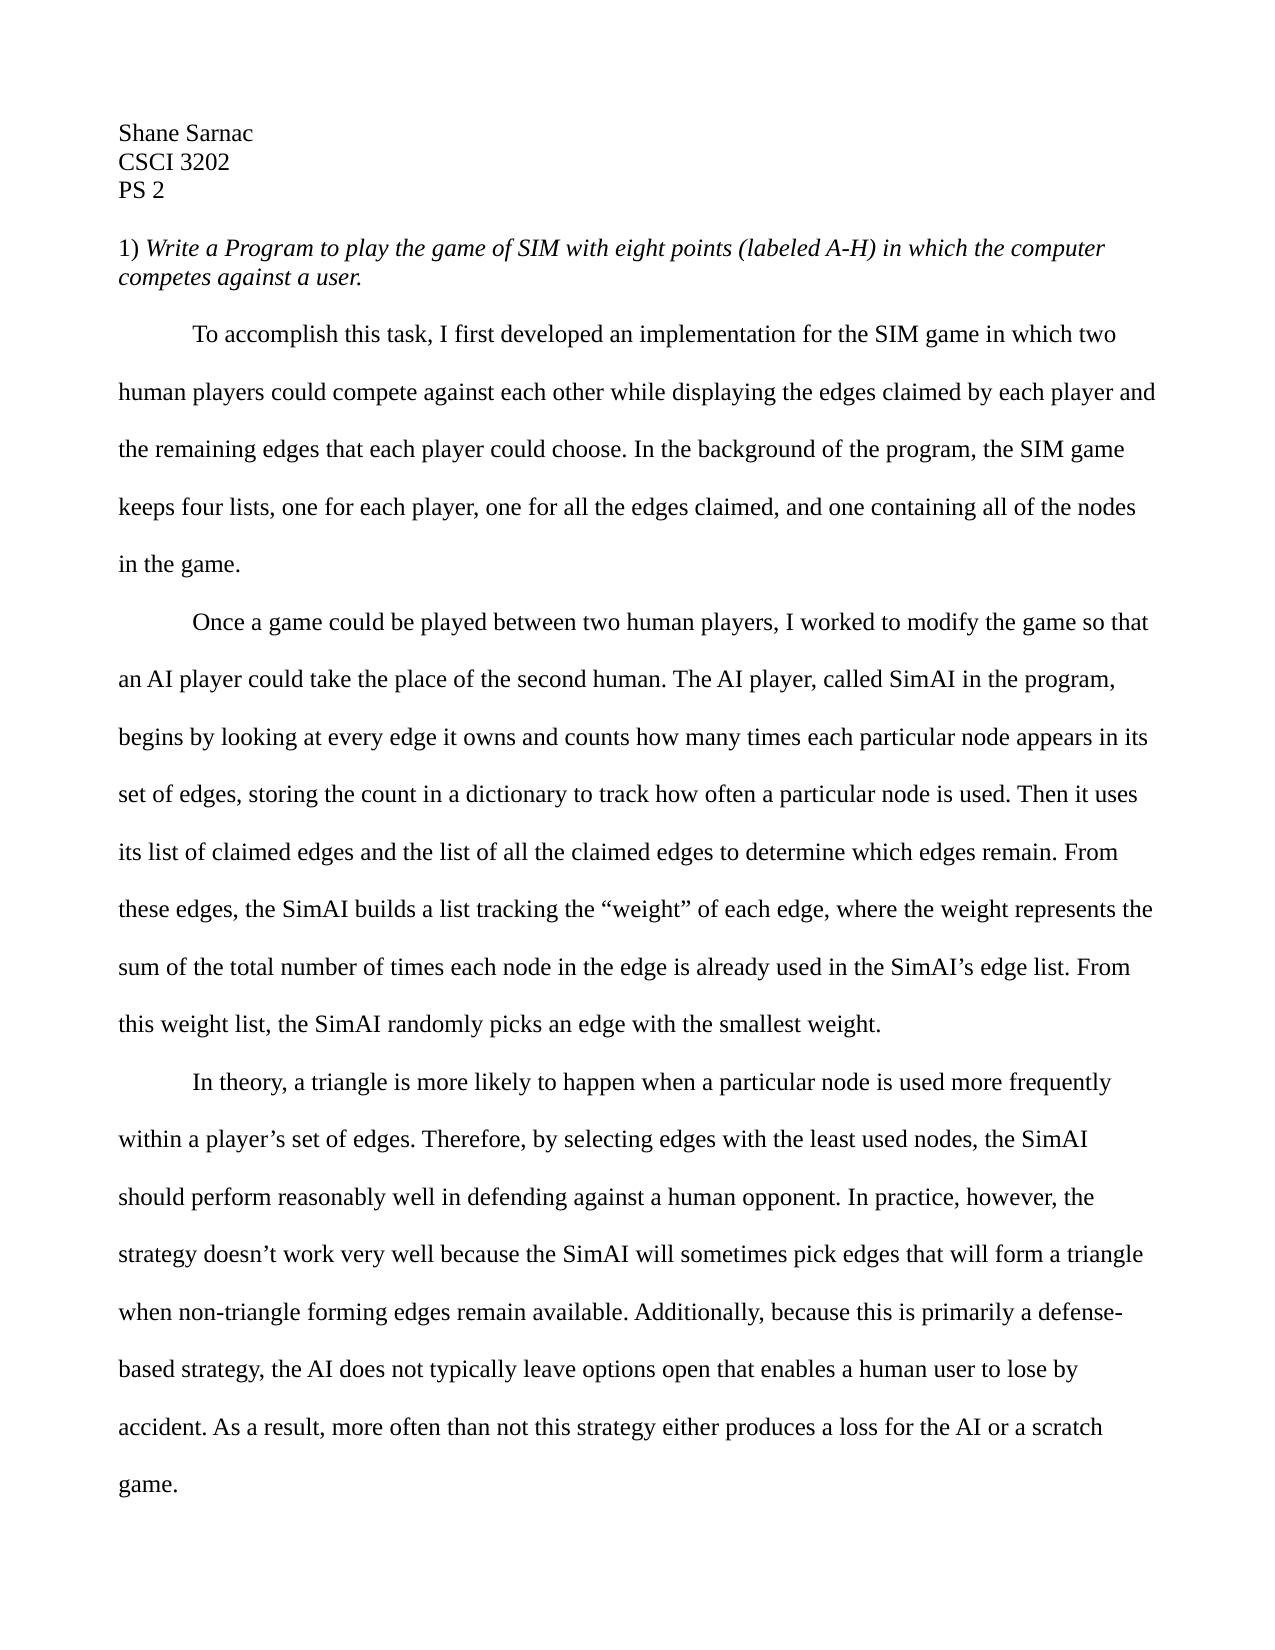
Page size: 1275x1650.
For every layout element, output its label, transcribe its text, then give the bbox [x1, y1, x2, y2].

text Shane Sarnac [118, 118, 1157, 147]
text In theory, a triangle is more likely to happen when a particular node is used more frequently within a player’s set of edges. Therefore, by selecting edges with the least used nodes, the SimAI should perform reasonably well in defending against a human opponent. In practice, however, the strategy doesn’t work very well because the SimAI will sometimes pick edges that will form a triangle when non-triangle forming edges remain available. Additionally, because this is primarily a defense-based strategy, the AI does not typically leave options open that enables a human user to lose by accident. As a result, more often than not this strategy either produces a loss for the AI or a scratch game. [118, 1067, 1157, 1498]
text 1) Write a Program to play the game of SIM with eight points (labeled A-H) in which the computer competes against a user. [118, 233, 1157, 291]
text CSCI 3202 [118, 147, 1157, 176]
text To accomplish this task, I first developed an implementation for the SIM game in which two human players could compete against each other while displaying the edges claimed by each player and the remaining edges that each player could choose. In the background of the program, the SIM game keeps four lists, one for each player, one for all the edges claimed, and one containing all of the nodes in the game. [118, 319, 1157, 578]
text PS 2 [118, 176, 1157, 204]
text Once a game could be played between two human players, I worked to modify the game so that an AI player could take the place of the second human. The AI player, called SimAI in the program, begins by looking at every edge it owns and counts how many times each particular node appears in its set of edges, storing the count in a dictionary to track how often a particular node is used. Then it uses its list of claimed edges and the list of all the claimed edges to determine which edges remain. From these edges, the SimAI builds a list tracking the “weight” of each edge, where the weight represents the sum of the total number of times each node in the edge is already used in the SimAI’s edge list. From this weight list, the SimAI randomly picks an edge with the smallest weight. [118, 607, 1157, 1038]
